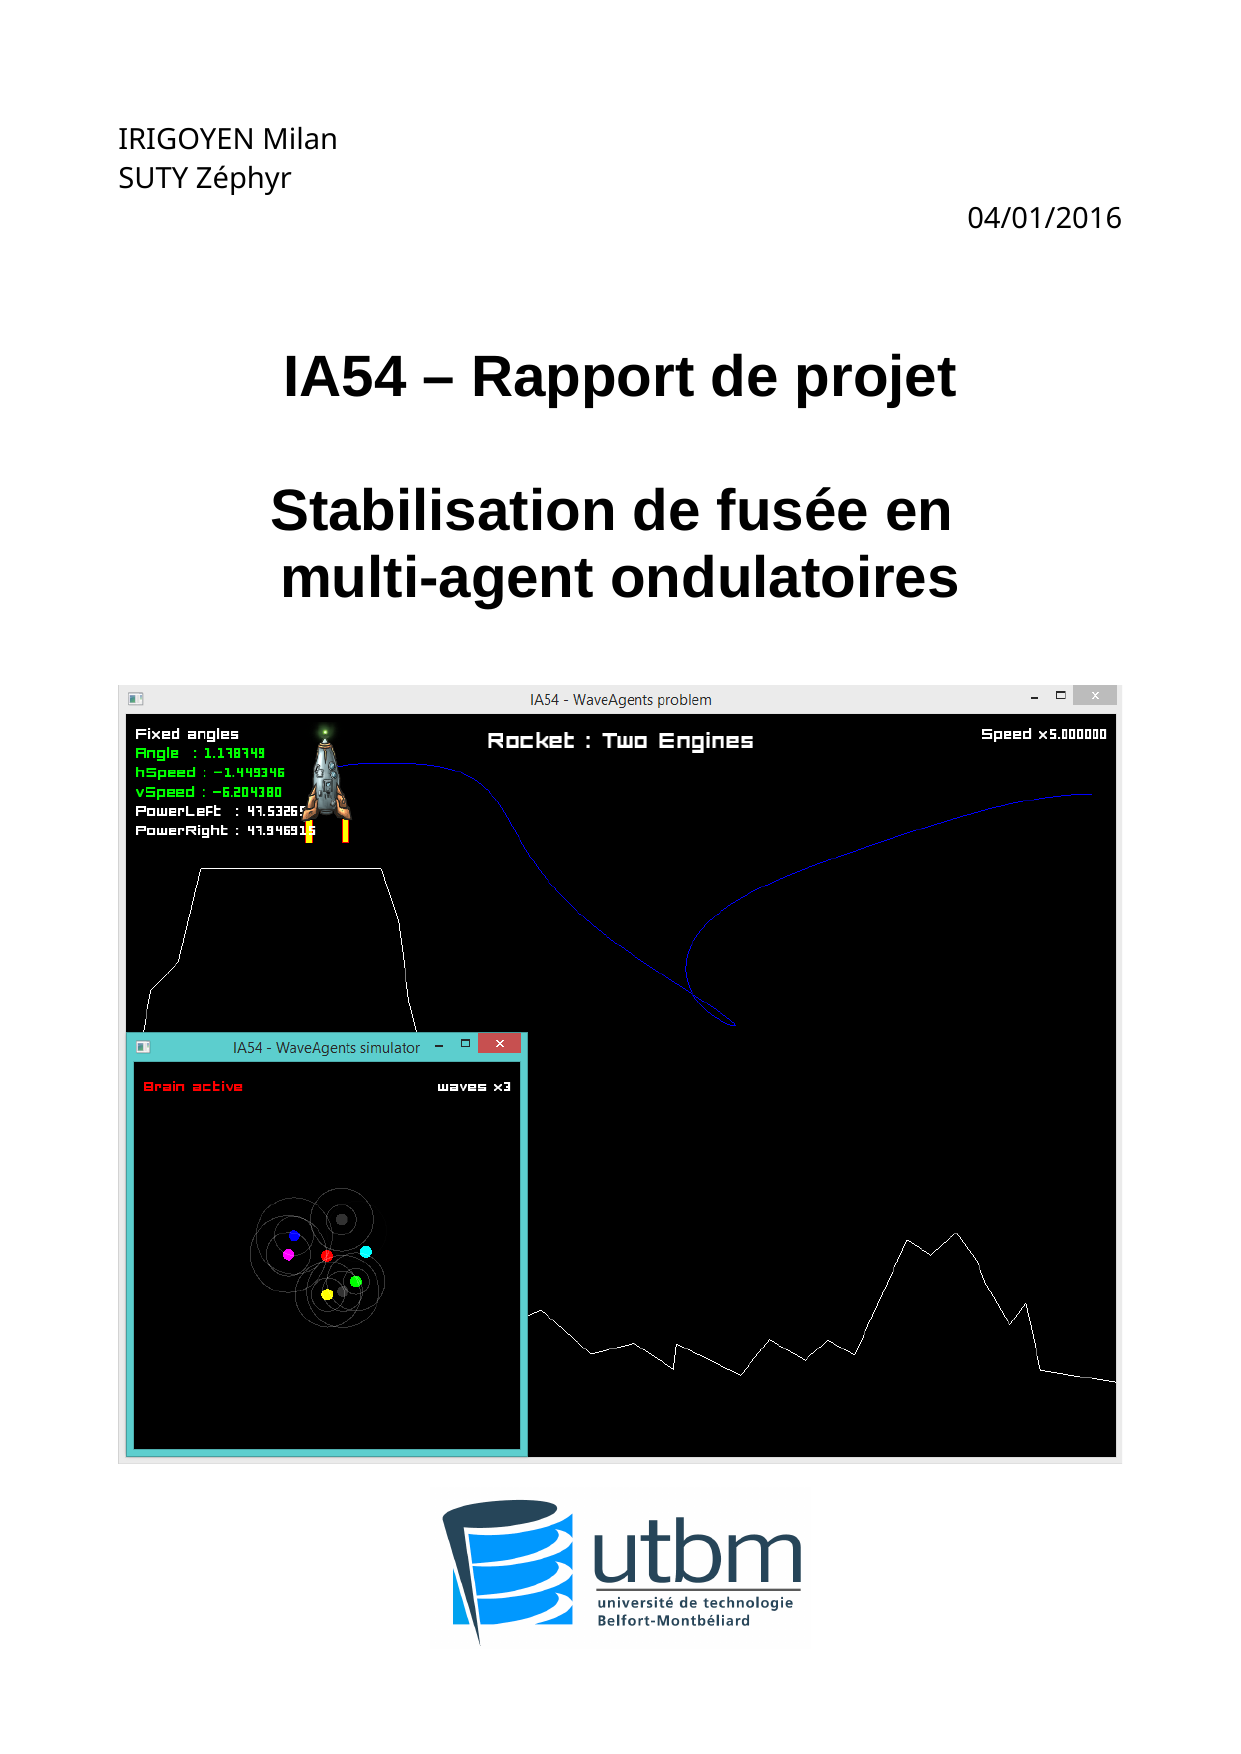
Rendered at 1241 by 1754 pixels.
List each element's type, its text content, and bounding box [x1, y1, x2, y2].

text IRIGOYEN Milan [118, 118, 1122, 158]
title IA54 – Rapport de projet Stabilisation de fusée en multi-agent ondulatoires [118, 342, 1122, 610]
picture [118, 685, 1123, 1464]
picture [429, 1487, 811, 1649]
text SUTY Zéphyr [118, 158, 1122, 197]
text 04/01/2016 [118, 197, 1122, 237]
